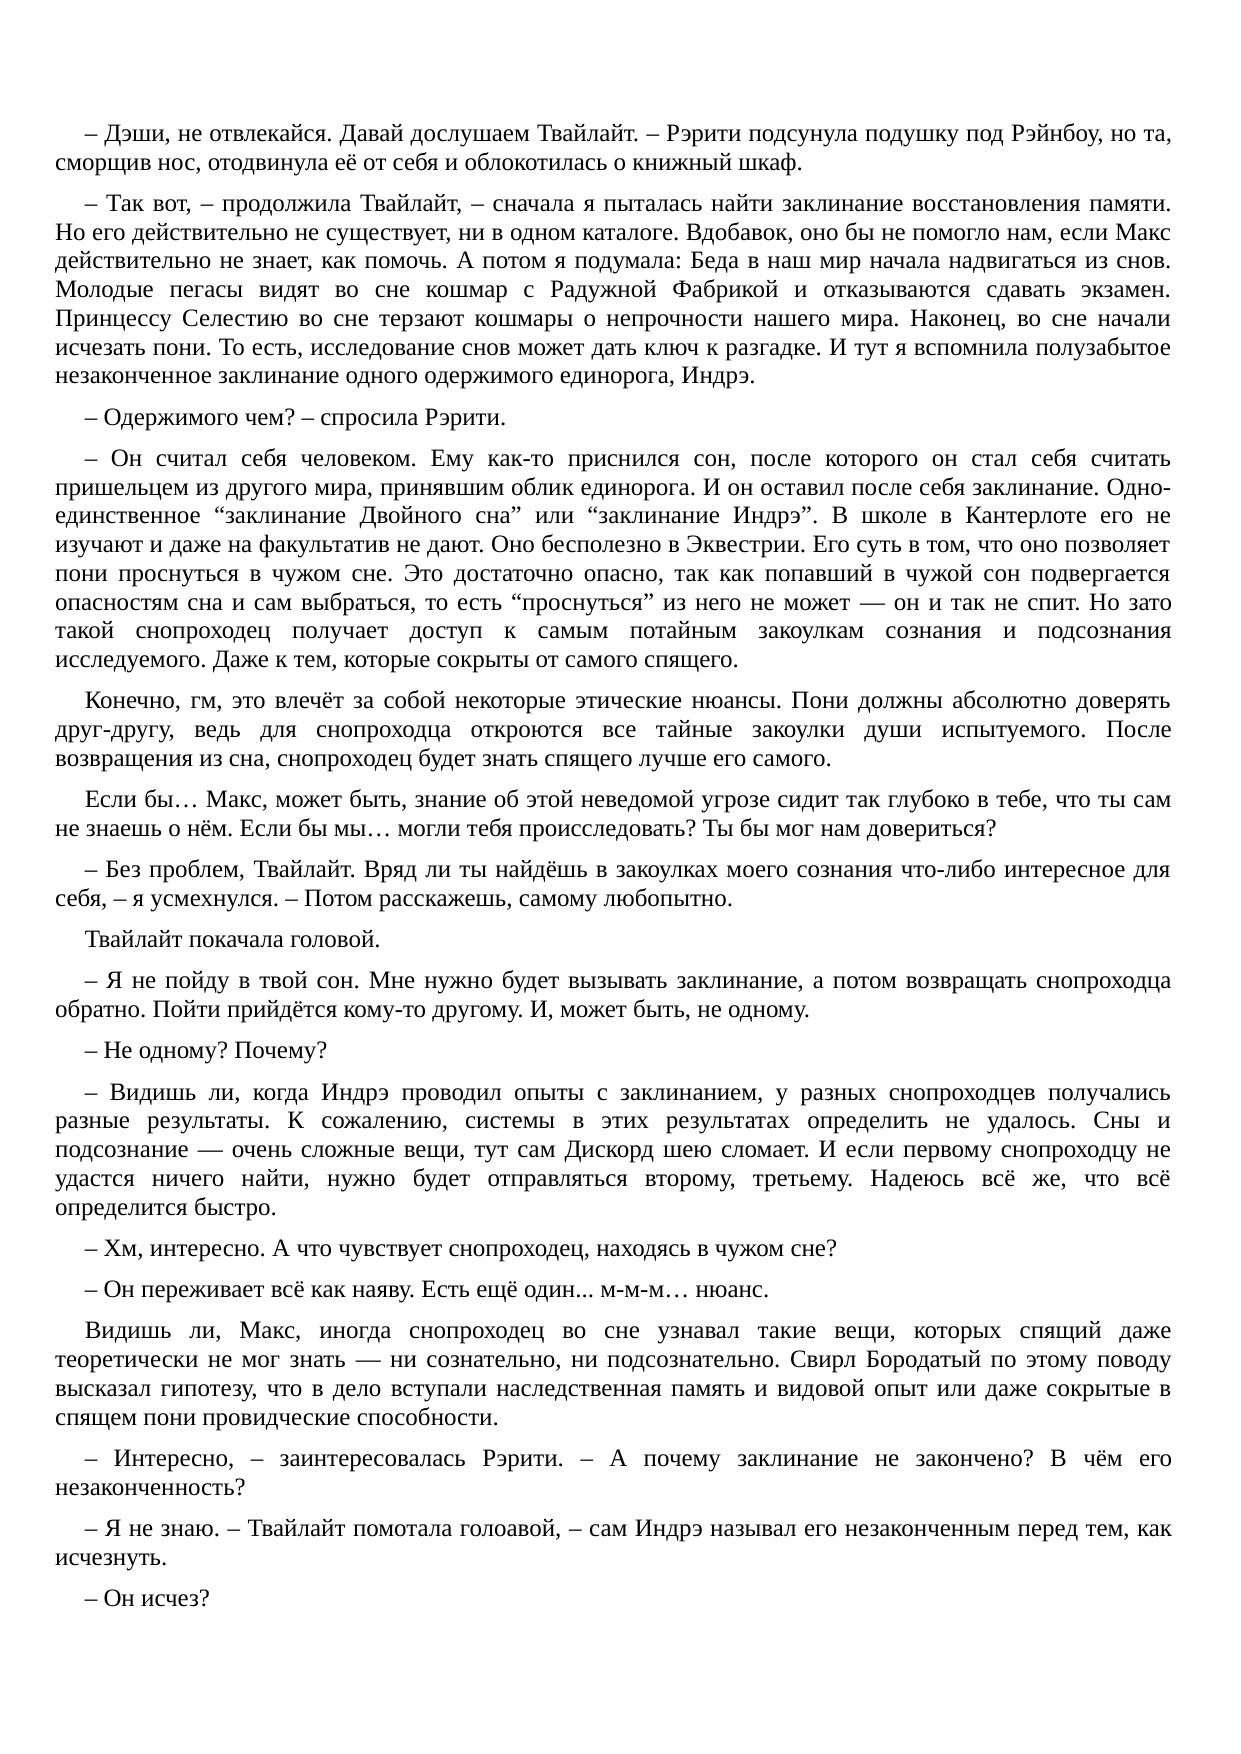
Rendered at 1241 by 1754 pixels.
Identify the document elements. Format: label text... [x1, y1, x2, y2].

text – Без проблем, Твайлайт. Вряд ли ты найдёшь в закоулках моего сознания что-либо интересное для себя, – я усмехнулся. – Потом расскажешь, самому любопытно. [55, 854, 1172, 912]
text Если бы… Макс, может быть, знание об этой неведомой угрозе сидит так глубоко в тебе, что ты сам не знаешь о нём. Если бы мы… могли тебя происследовать? Ты бы мог нам довериться? [55, 784, 1172, 842]
text – Он исчез? [55, 1583, 1172, 1612]
text Видишь ли, Макс, иногда снопроходец во сне узнавал такие вещи, которых спящий даже теоретически не мог знать — ни сознательно, ни подсознательно. Свирл Бородатый по этому поводу высказал гипотезу, что в дело вступали наследственная память и видовой опыт или даже сокрытые в спящем пони провидческие способности. [55, 1316, 1172, 1431]
text Твайлайт покачала головой. [55, 924, 1172, 953]
text – Хм, интересно. А что чувствует снопроходец, находясь в чужом сне? [55, 1233, 1172, 1262]
text – Дэши, не отвлекайся. Давай дослушаем Твайлайт. – Рэрити подсунула подушку под Рэйнбоу, но та, сморщив нос, отодвинула её от себя и облокотилась о книжный шкаф. [55, 118, 1172, 176]
text – Он считал себя человеком. Ему как-то приснился сон, после которого он стал себя считать пришельцем из другого мира, принявшим облик единорога. И он оставил после себя заклинание. Одно-единственное “заклинание Двойного сна” или “заклинание Индрэ”. В школе в Кантерлоте его не изучают и даже на факультатив не дают. Оно бесполезно в Эквестрии. Его суть в том, что оно позволяет пони проснуться в чужом сне. Это достаточно опасно, так как попавший в чужой сон подвергается опасностям сна и сам выбраться, то есть “проснуться” из него не может — он и так не спит. Но зато такой снопроходец получает доступ к самым потайным закоулкам сознания и подсознания исследуемого. Даже к тем, которые сокрыты от самого спящего. [55, 443, 1172, 673]
text – Так вот, – продолжила Твайлайт, – сначала я пыталась найти заклинание восстановления памяти. Но его действительно не существует, ни в одном каталоге. Вдобавок, оно бы не помогло нам, если Макс действительно не знает, как помочь. А потом я подумала: Беда в наш мир начала надвигаться из снов. Молодые пегасы видят во сне кошмар с Радужной Фабрикой и отказываются сдавать экзамен. Принцессу Селестию во сне терзают кошмары о непрочности нашего мира. Наконец, во сне начали исчезать пони. То есть, исследование снов может дать ключ к разгадке. И тут я вспомнила полузабытое незаконченное заклинание одного одержимого единорога, Индрэ. [55, 188, 1172, 389]
text – Он переживает всё как наяву. Есть ещё один... м-м-м… нюанс. [55, 1274, 1172, 1303]
text – Я не знаю. – Твайлайт помотала голоавой, – сам Индрэ называл его незаконченным перед тем, как исчезнуть. [55, 1513, 1172, 1571]
text – Одержимого чем? – спросила Рэрити. [55, 402, 1172, 431]
text – Интересно, – заинтересовалась Рэрити. – А почему заклинание не закончено? В чём его незаконченность? [55, 1443, 1172, 1501]
text – Я не пойду в твой сон. Мне нужно будет вызывать заклинание, а потом возвращать снопроходца обратно. Пойти прийдётся кому-то другому. И, может быть, не одному. [55, 966, 1172, 1023]
text – Не одному? Почему? [55, 1036, 1172, 1064]
text – Видишь ли, когда Индрэ проводил опыты с заклинанием, у разных снопроходцев получались разные результаты. К сожалению, системы в этих результатах определить не удалось. Сны и подсознание — очень сложные вещи, тут сам Дискорд шею сломает. И если первому снопроходцу не удастся ничего найти, нужно будет отправляться второму, третьему. Надеюсь всё же, что всё определится быстро. [55, 1077, 1172, 1221]
text Конечно, гм, это влечёт за собой некоторые этические нюансы. Пони должны абсолютно доверять друг-другу, ведь для снопроходца откроются все тайные закоулки души испытуемого. После возвращения из сна, снопроходец будет знать спящего лучше его самого. [55, 686, 1172, 772]
